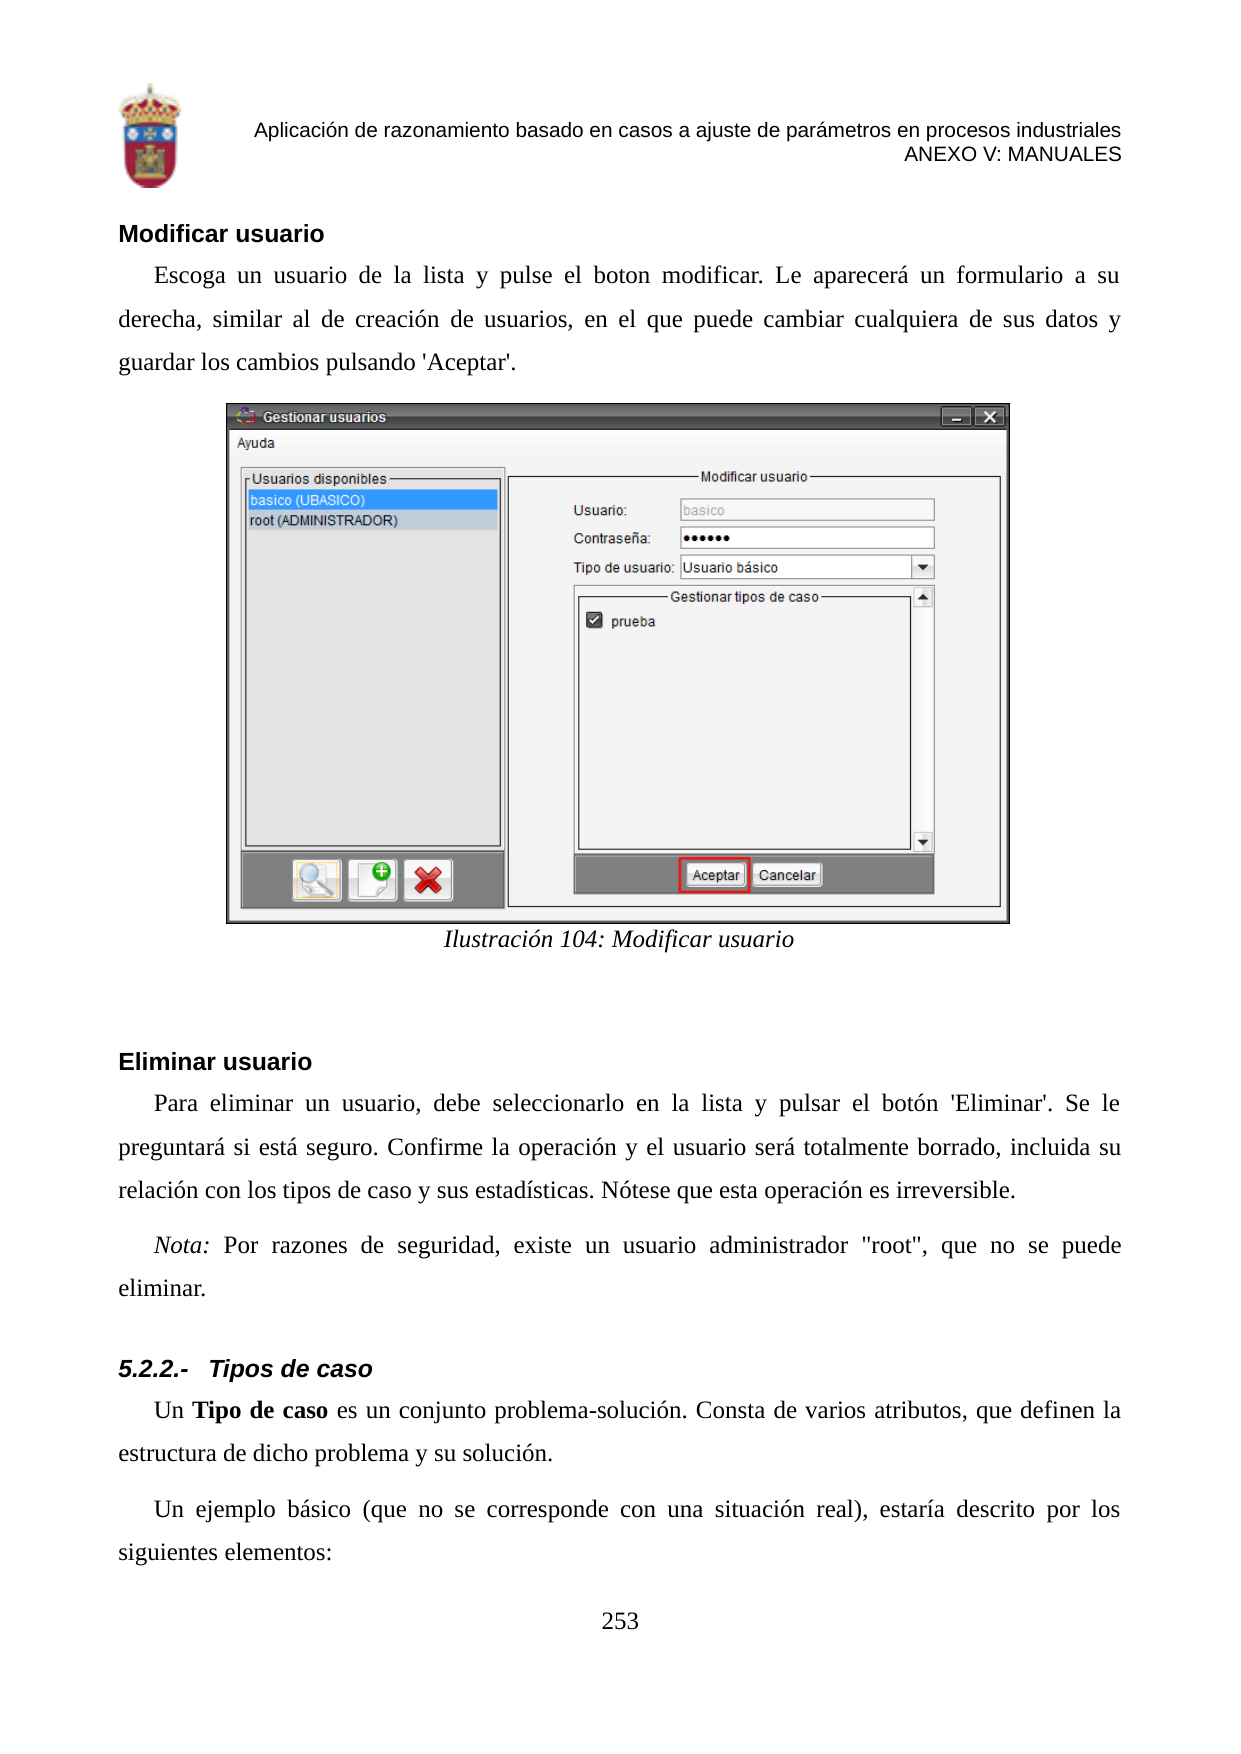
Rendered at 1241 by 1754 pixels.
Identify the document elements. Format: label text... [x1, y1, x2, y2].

text Ilustración 104: Modificar usuario [207, 403, 1033, 952]
text Un Tipo de caso es un conjunto problema-solución. Consta de varios atributos, que definen la estructura de dicho problema y su solución. [118, 1395, 1122, 1467]
subtitle Eliminar usuario [118, 1047, 1122, 1076]
text Para eliminar un usuario, debe seleccionarlo en la lista y pulsar el botón 'Eliminar'. Se le preguntará si está seguro. Confirme la operación y el usuario será totalmente borrado, incluida su relación con los tipos de caso y sus estadísticas. Nótese que esta operación es irreversible. [118, 1088, 1122, 1203]
text Escoga un usuario de la lista y pulse el boton modificar. Le aparecerá un formulario a su derecha, similar al de creación de usuarios, en el que puede cambiar cualquiera de sus datos y guardar los cambios pulsando 'Aceptar'. [118, 261, 1122, 376]
subtitle Tipos de caso [118, 1354, 1122, 1383]
text Un ejemplo básico (que no se corresponde con una situación real), estaría descrito por los siguientes elementos: [118, 1494, 1122, 1566]
subtitle Modificar usuario [118, 219, 1122, 248]
picture [117, 83, 184, 188]
text Nota: Por razones de seguridad, existe un usuario administrador "root", que no se puede eliminar. [118, 1230, 1122, 1302]
